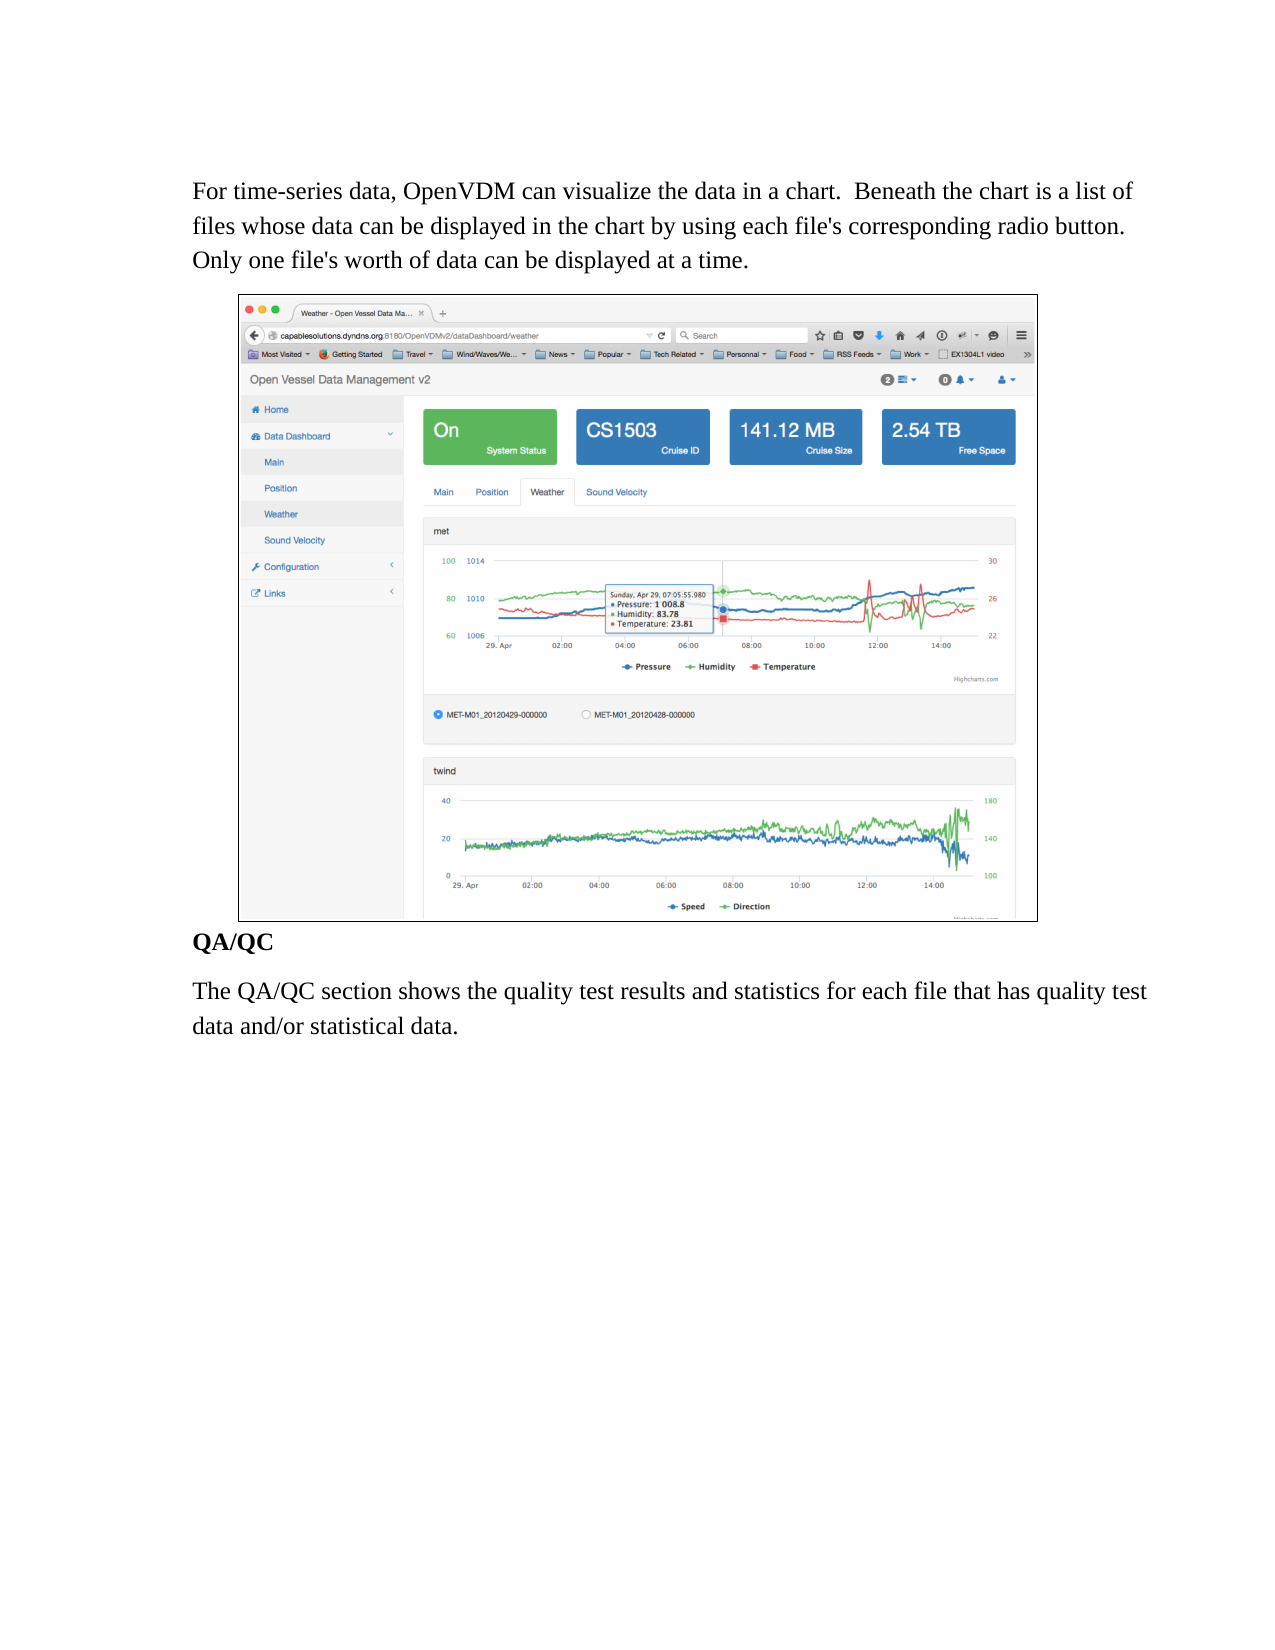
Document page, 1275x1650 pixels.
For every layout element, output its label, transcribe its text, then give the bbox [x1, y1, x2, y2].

picture [240, 297, 1035, 919]
text QA/QC [192, 826, 1157, 956]
text For time-series data, OpenVDM can visualize the data in a chart. Beneath the chart is a list of files whose data can be displayed in the chart by using each file's corresponding radio button. Only one file's worth of data can be displayed at a time. [192, 176, 1157, 274]
text The QA/QC section shows the quality test results and statistics for each file that has quality test data and/or statistical data. [192, 976, 1157, 1040]
